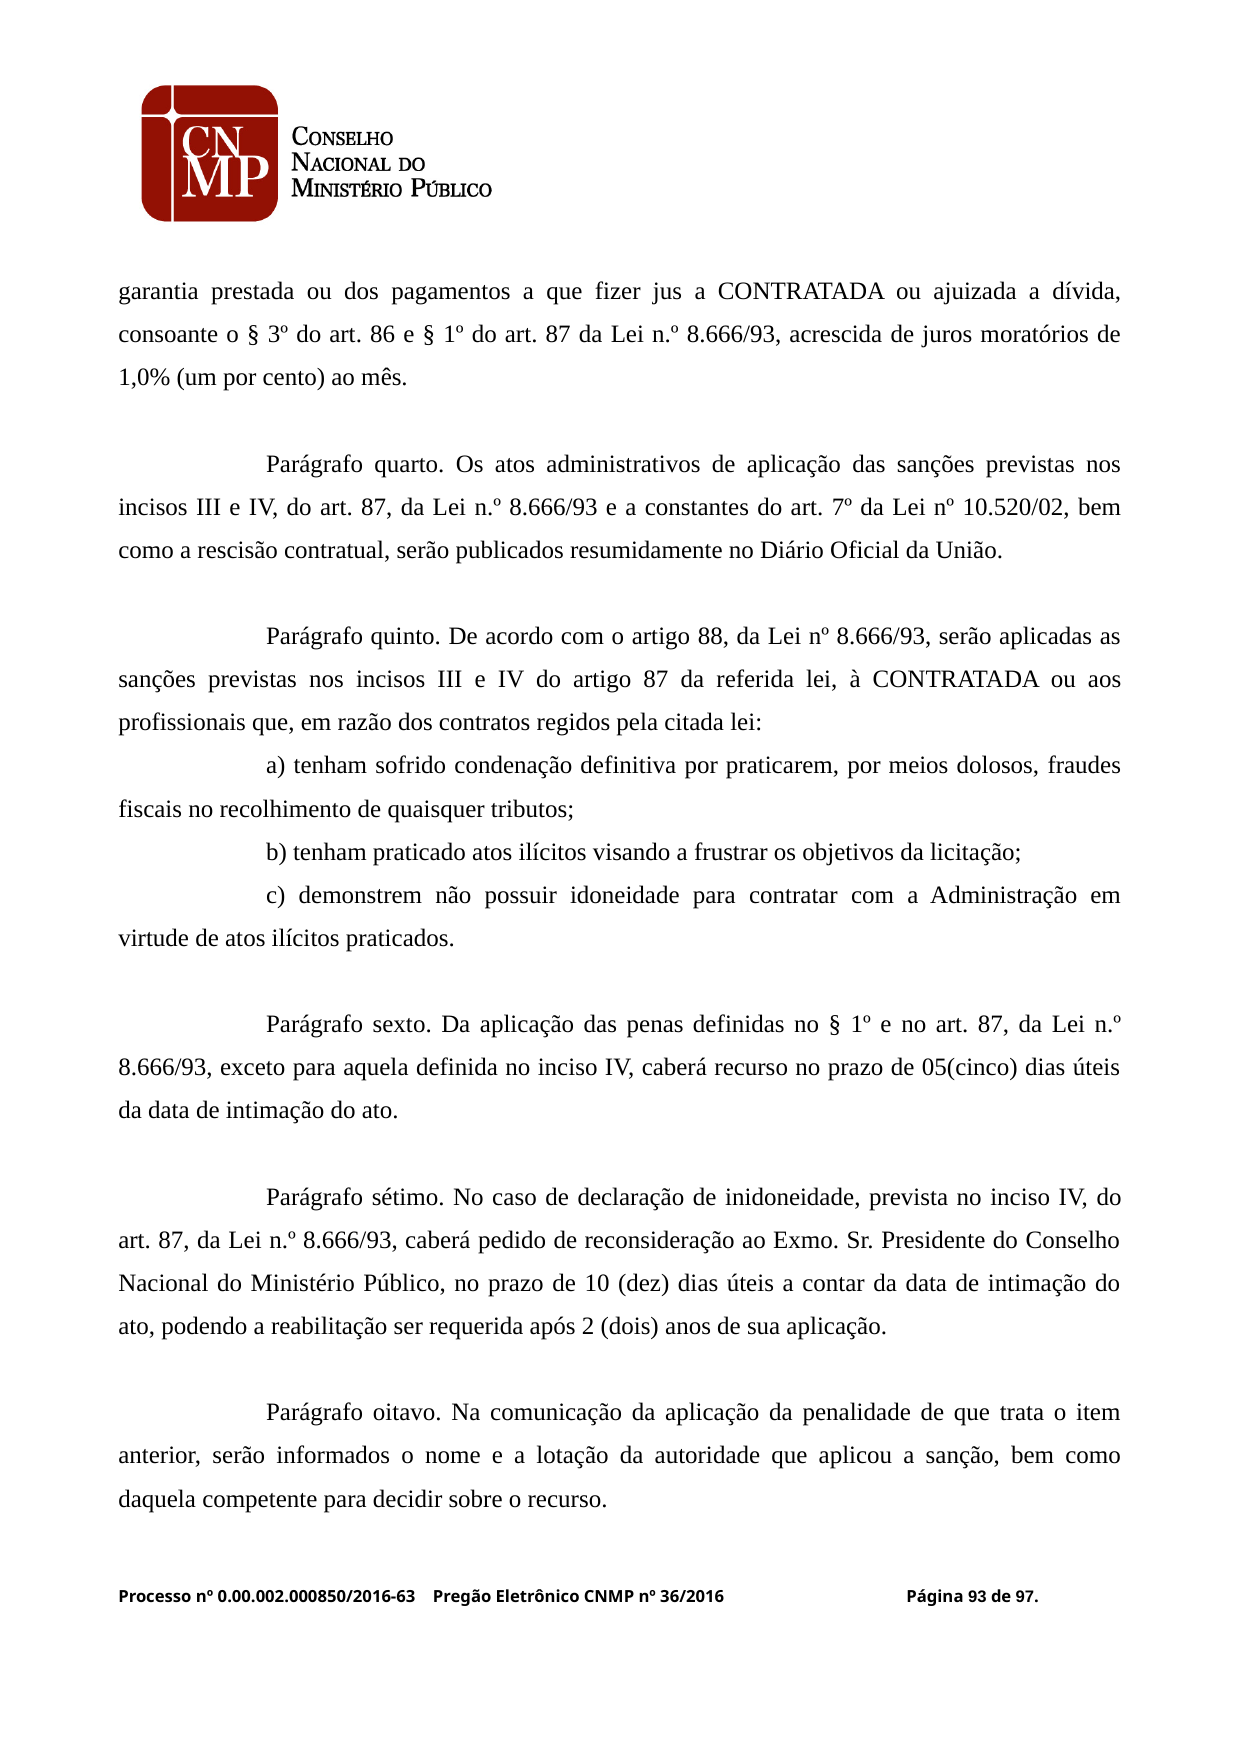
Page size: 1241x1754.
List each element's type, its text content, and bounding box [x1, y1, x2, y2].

text Parágrafo oitavo. Na comunicação da aplicação da penalidade de que trata o item anterior, serão informados o nome e a lotação da autoridade que aplicou a sanção, bem como daquela competente para decidir sobre o recurso. [118, 1397, 1122, 1512]
text b) tenham praticado atos ilícitos visando a frustrar os objetivos da licitação; [118, 837, 1122, 866]
text a) tenham sofrido condenação definitiva por praticarem, por meios dolosos, fraudes fiscais no recolhimento de quaisquer tributos; [118, 751, 1122, 822]
text Parágrafo sexto. Da aplicação das penas definidas no § 1º e no art. 87, da Lei n.º 8.666/93, exceto para aquela definida no inciso IV, caberá recurso no prazo de 05(cinco) dias úteis da data de intimação do ato. [118, 1009, 1122, 1124]
text c) demonstrem não possuir idoneidade para contratar com a Administração em virtude de atos ilícitos praticados. [118, 880, 1122, 952]
text Parágrafo quarto. Os atos administrativos de aplicação das sanções previstas nos incisos III e IV, do art. 87, da Lei n.º 8.666/93 e a constantes do art. 7º da Lei nº 10.520/02, bem como a rescisão contratual, serão publicados resumidamente no Diário Oficial da União. [118, 449, 1122, 564]
picture [118, 63, 507, 243]
text Parágrafo sétimo. No caso de declaração de inidoneidade, prevista no inciso IV, do art. 87, da Lei n.º 8.666/93, caberá pedido de reconsideração ao Exmo. Sr. Presidente do Conselho Nacional do Ministério Público, no prazo de 10 (dez) dias úteis a contar da data de intimação do ato, podendo a reabilitação ser requerida após 2 (dois) anos de sua aplicação. [118, 1182, 1122, 1340]
text garantia prestada ou dos pagamentos a que fizer jus a CONTRATADA ou ajuizada a dívida, consoante o § 3º do art. 86 e § 1º do art. 87 da Lei n.º 8.666/93, acrescida de juros moratórios de 1,0% (um por cento) ao mês. [118, 276, 1122, 391]
text Parágrafo quinto. De acordo com o artigo 88, da Lei nº 8.666/93, serão aplicadas as sanções previstas nos incisos III e IV do artigo 87 da referida lei, à CONTRATADA ou aos profissionais que, em razão dos contratos regidos pela citada lei: [118, 621, 1122, 736]
